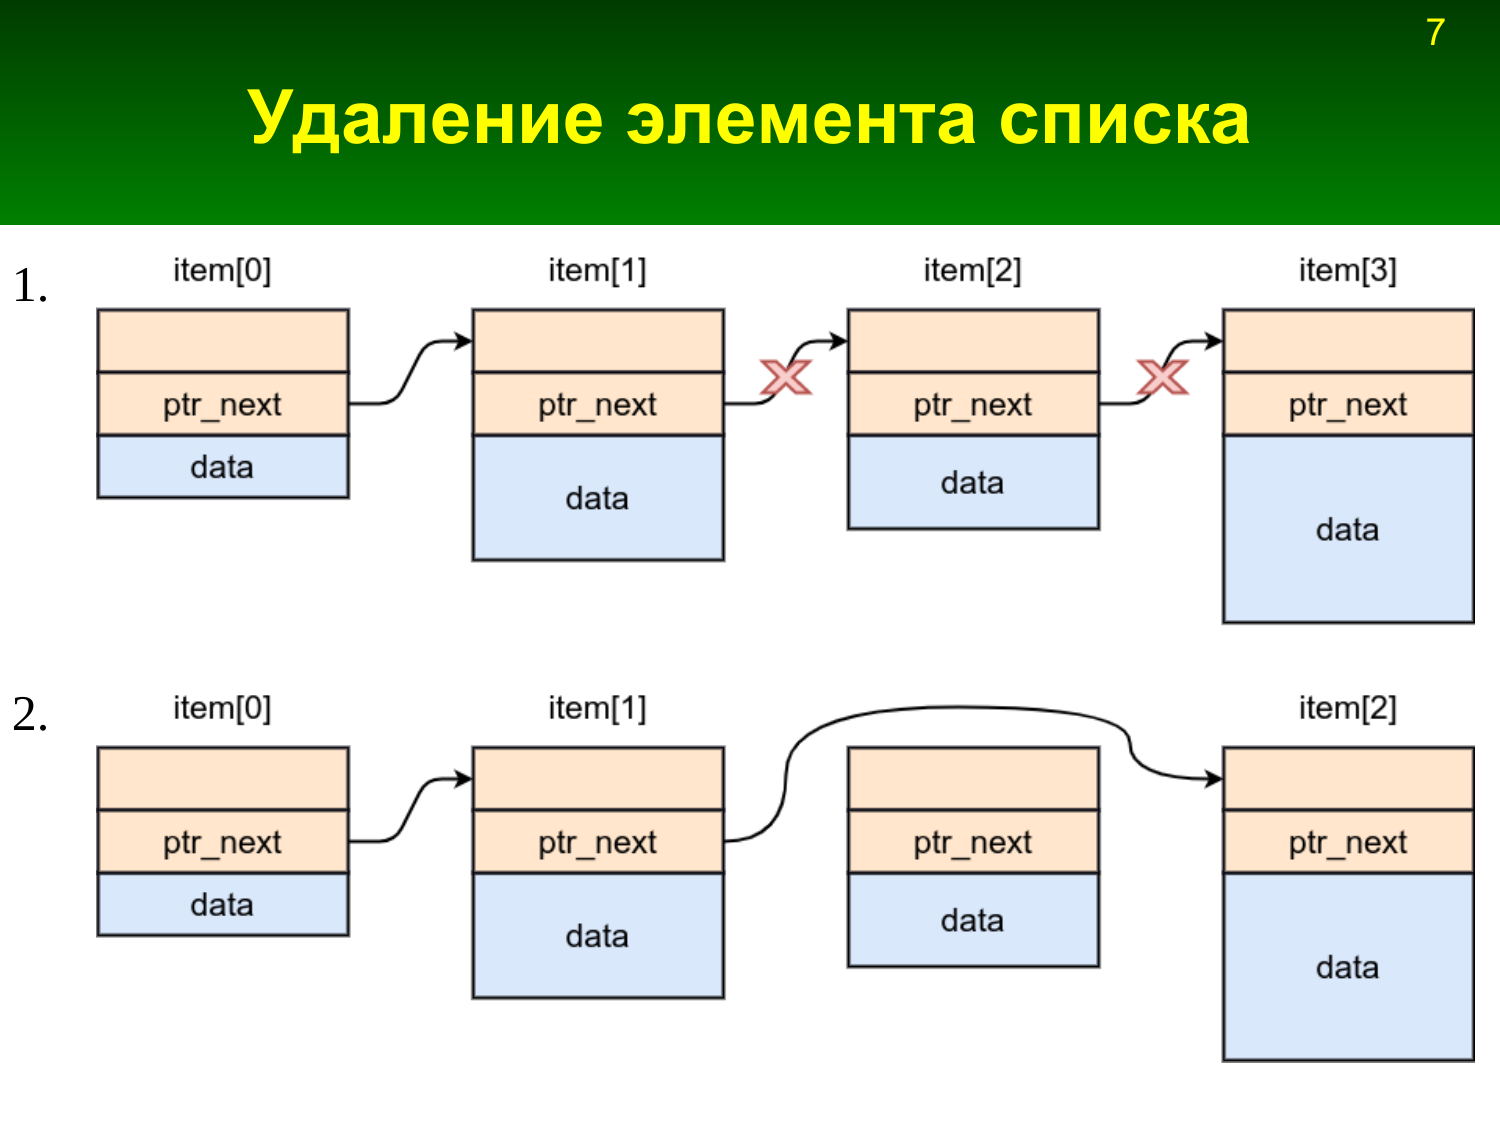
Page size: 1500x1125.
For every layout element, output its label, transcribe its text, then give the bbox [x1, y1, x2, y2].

title Удаление элемента списка [75, 11, 1426, 215]
text_box 2. [11, 673, 65, 749]
picture [96, 250, 1475, 1063]
text_box 1. [11, 244, 65, 319]
